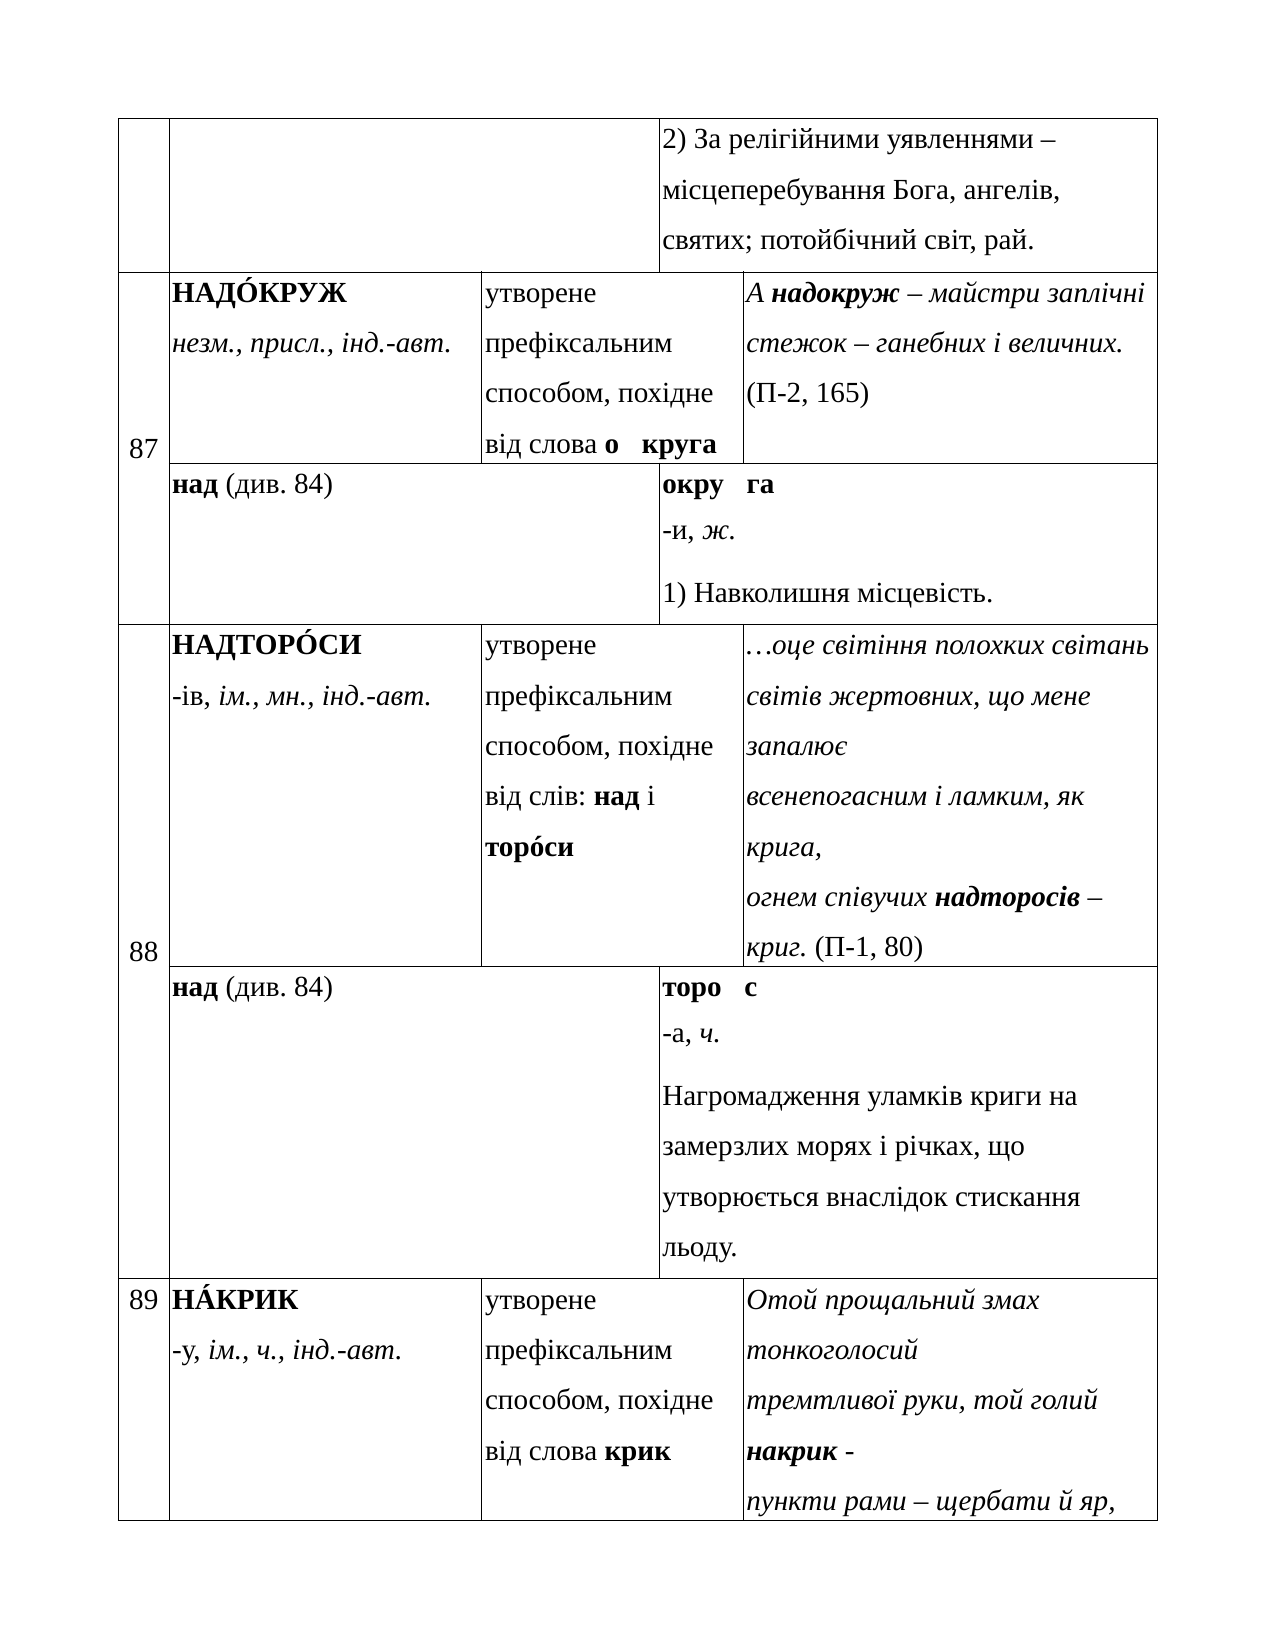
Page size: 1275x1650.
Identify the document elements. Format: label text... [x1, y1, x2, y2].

table_cell утворене префіксальним способом, похідне від слів: над і торóси [482, 625, 743, 966]
table_cell Нáкрик -у, ім., ч., інд.-авт. [170, 1279, 481, 1519]
table_cell 2) За релігійними уявленнями – місцеперебування Бога, ангелів, святих; потойбічний світ, рай. [660, 119, 1157, 271]
table_cell торос -а, ч. Нагромадження уламків криги на замерзлих морях і річках, що утворюється внаслідок стискання льоду. [660, 967, 1157, 1278]
table_cell 88 [119, 625, 169, 1278]
table_cell …оце світіння полохких світань світів жертовних, що мене запалює всенепогасним і ламким, як крига, огнем співучих надторосів – криг. (П‑1, 80) [744, 625, 1157, 966]
table_cell над (див. 84) [170, 967, 659, 1278]
table_cell Отой прощальний змах тонкоголосий тремтливої руки, той голий накрик - пункти рами – щербати й яр, [744, 1279, 1157, 1519]
table_cell Надторóси -ів, ім., мн., інд.-авт. [170, 625, 481, 966]
table_cell округа -и, ж. 1) Навколишня місцевість. [660, 464, 1157, 624]
table_cell А надокруж – майстри заплічні стежок – ганебних і величних. (П‑2, 165) [744, 273, 1157, 462]
table_cell [119, 119, 169, 271]
table_cell над (див. 84) [170, 464, 659, 624]
table_cell 89 [119, 1279, 169, 1519]
table_cell утворене префіксальним способом, похідне від слова крик [482, 1279, 743, 1519]
table_cell утворене префіксальним способом, похідне від слова округа [482, 273, 743, 462]
table_cell 87 [119, 273, 169, 624]
table_cell НадÓкруж незм., присл., інд.-авт. [170, 273, 481, 462]
table_cell [170, 119, 659, 271]
